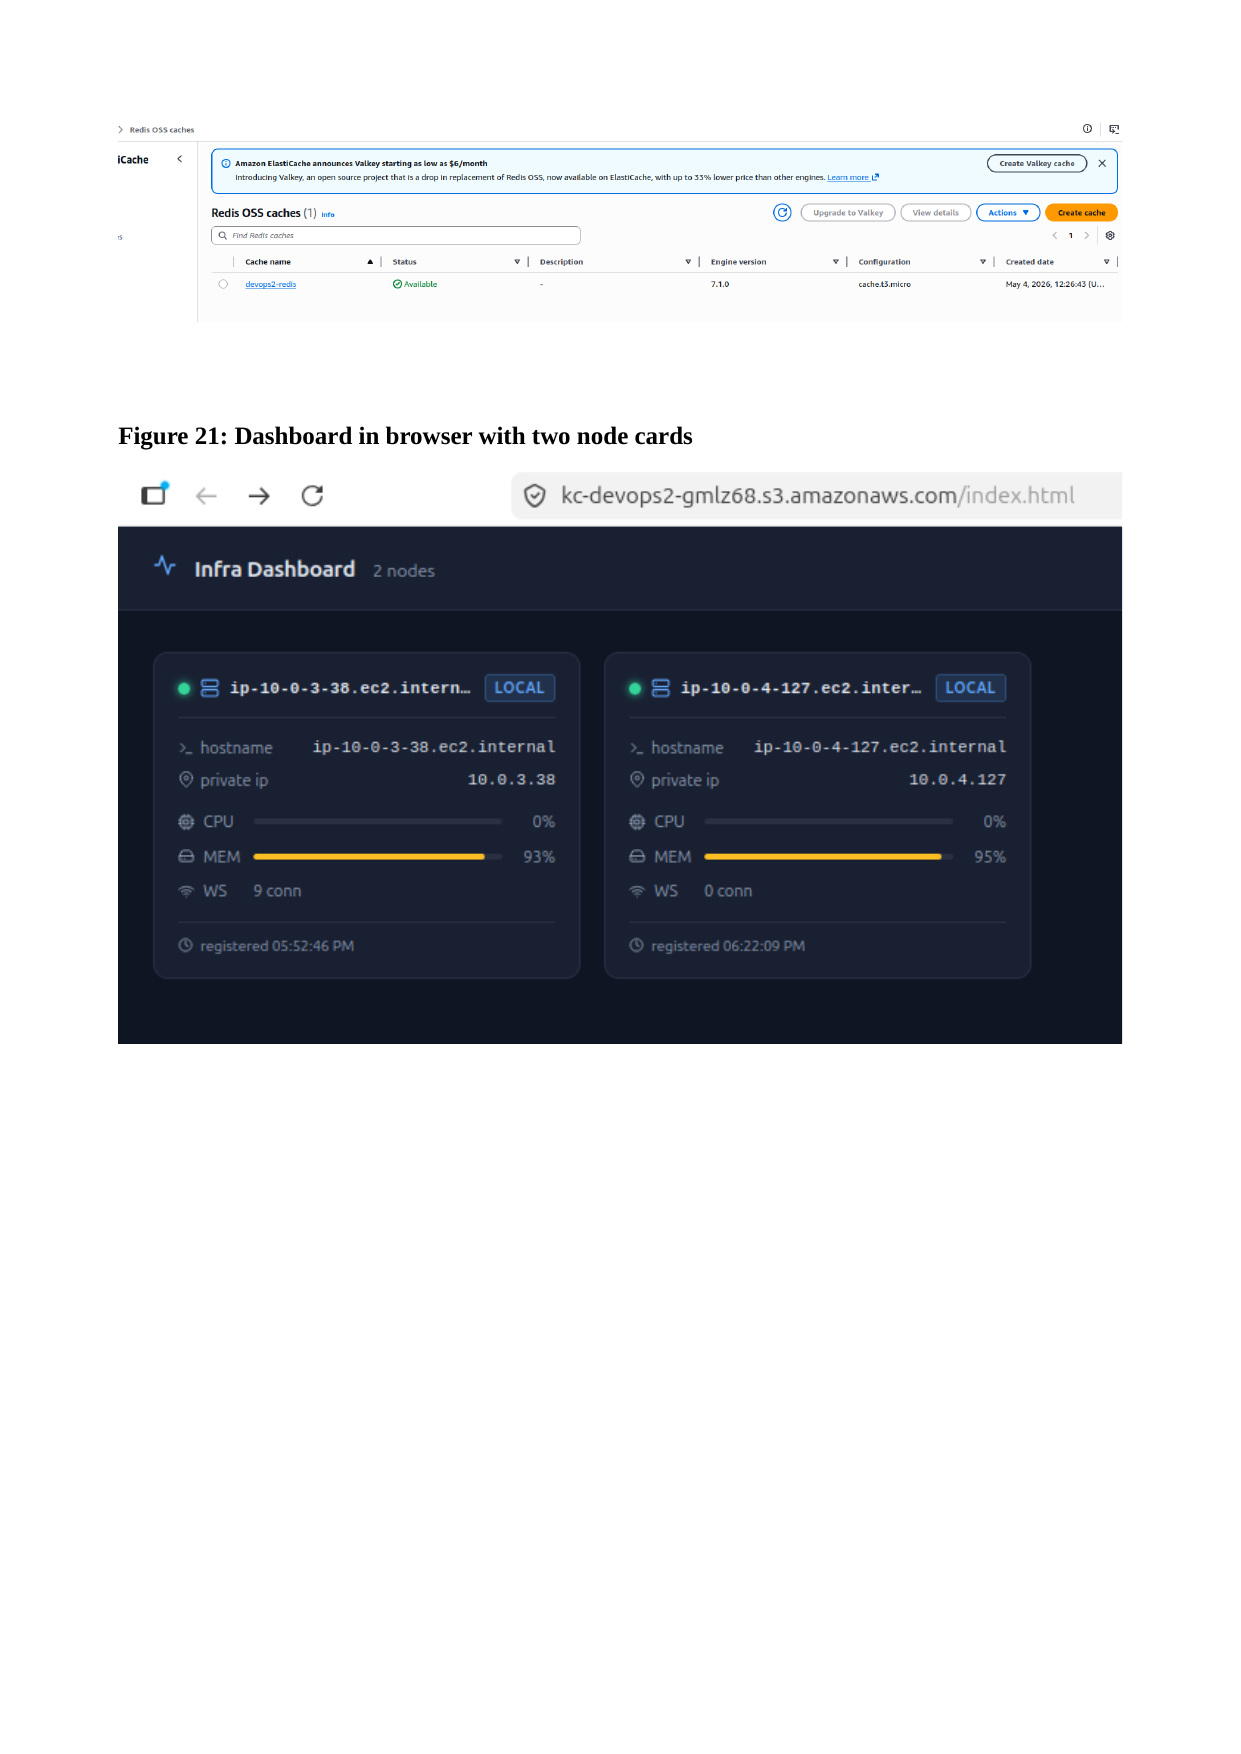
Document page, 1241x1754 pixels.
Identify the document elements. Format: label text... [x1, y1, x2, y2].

picture [118, 118, 1123, 322]
text Figure 21: Dashboard in browser with two node cards [118, 421, 1122, 449]
picture [118, 468, 1123, 1044]
